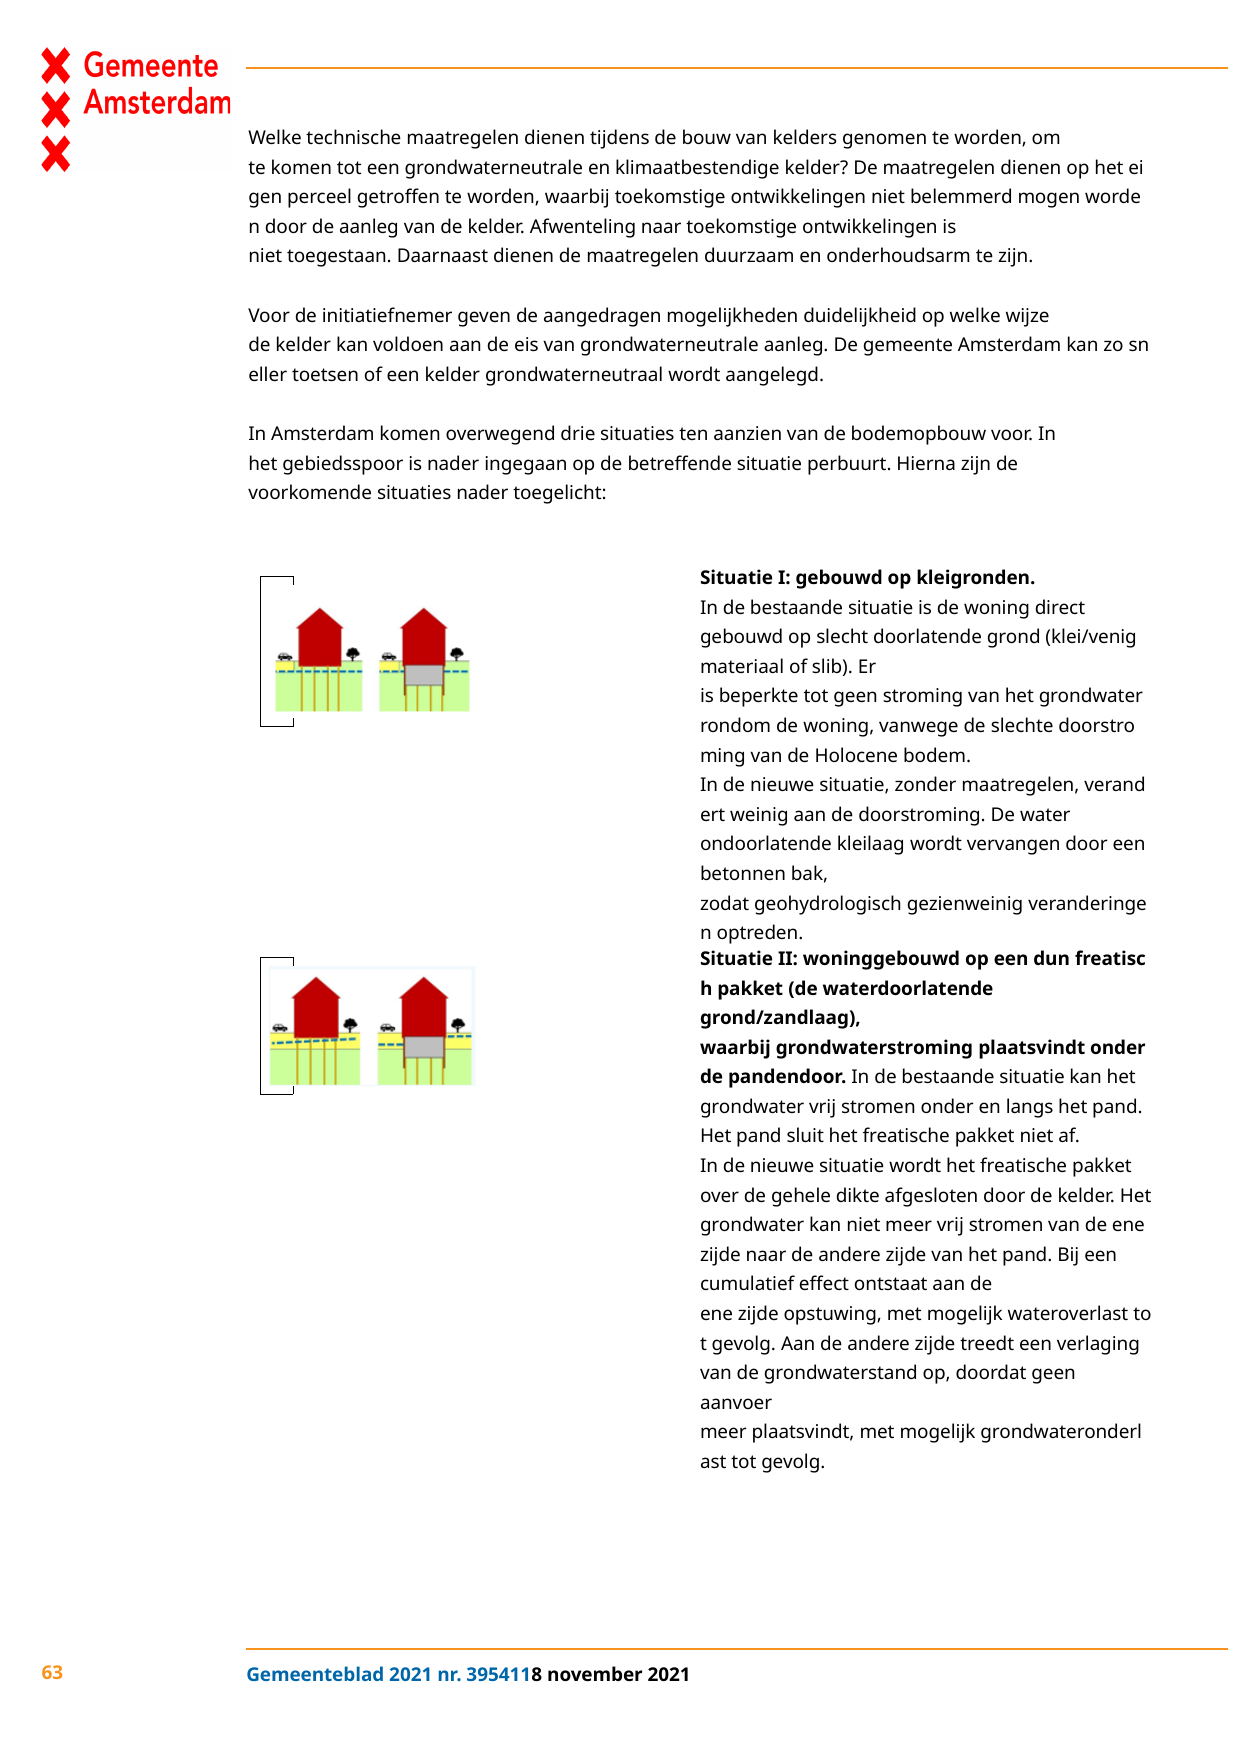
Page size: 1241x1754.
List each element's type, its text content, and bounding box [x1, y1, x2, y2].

picture [41, 47, 231, 172]
table_cell [261, 577, 293, 717]
table_header [248, 539, 1152, 564]
text Voor de initiatiefnemer geven de aangedragen mogelijkheden duidelijkheid op welke wijze de kelder kan voldoen aan de eis van grondwaterneutrale aanleg. De gemeente Amsterdam kan zo sneller toetsen of een kelder grondwaterneutraal wordt aangelegd. [248, 302, 1152, 387]
table_cell [261, 718, 293, 726]
table_cell Situatie II: woninggebouwd op een dun freatisch pakket (de waterdoorlatende grond/zandlaag), waarbij grondwaterstroming plaatsvindt onder de pandendoor. In de bestaande situatie kan het grondwater vrij stromen onder en langs het pand. Het pand sluit het freatische pakket niet af. In de nieuwe situatie wordt het freatische pakket over de gehele dikte afgesloten door de kelder. Het grondwater kan niet meer vrij stromen van de ene zijde naar de andere zijde van het pand. Bij een cumulatief effect ontstaat aan de ene zijde opstuwing, met mogelijk wateroverlast tot gevolg. Aan de andere zijde treedt een verlaging van de grondwaterstand op, doordat geen aanvoer meer plaatsvindt, met mogelijk grondwateronderlast tot gevolg. [700, 945, 1152, 1474]
table_cell [248, 564, 700, 717]
picture [268, 585, 476, 718]
text Welke technische maatregelen dienen tijdens de bouw van kelders genomen te worden, om te komen tot een grondwaterneutrale en klimaatbestendige kelder? De maatregelen dienen op het eigen perceel getroffen te worden, waarbij toekomstige ontwikkelingen niet belemmerd mogen worden door de aanleg van de kelder. Afwenteling naar toekomstige ontwikkelingen is niet toegestaan. Daarnaast dienen de maatregelen duurzaam en onderhoudsarm te zijn. [248, 124, 1152, 268]
table_cell Situatie I: gebouwd op kleigronden. In de bestaande situatie is de woning direct gebouwd op slecht doorlatende grond (klei/venig materiaal of slib). Er is beperkte tot geen stroming van het grondwater rondom de woning, vanwege de slechte doorstroming van de Holocene bodem. In de nieuwe situatie, zonder maatregelen, verandert weinig aan de doorstroming. De water ondoorlatende kleilaag wordt vervangen door een betonnen bak, zodat geohydrologisch gezienweinig veranderingen optreden. [700, 564, 1152, 945]
text In Amsterdam komen overwegend drie situaties ten aanzien van de bodemopbouw voor. In het gebiedsspoor is nader ingegaan op de betreffende situatie perbuurt. Hierna zijn de voorkomende situaties nader toegelicht: [248, 420, 1152, 505]
picture [268, 966, 476, 1086]
table_cell [248, 945, 700, 1474]
table_cell [248, 718, 700, 945]
